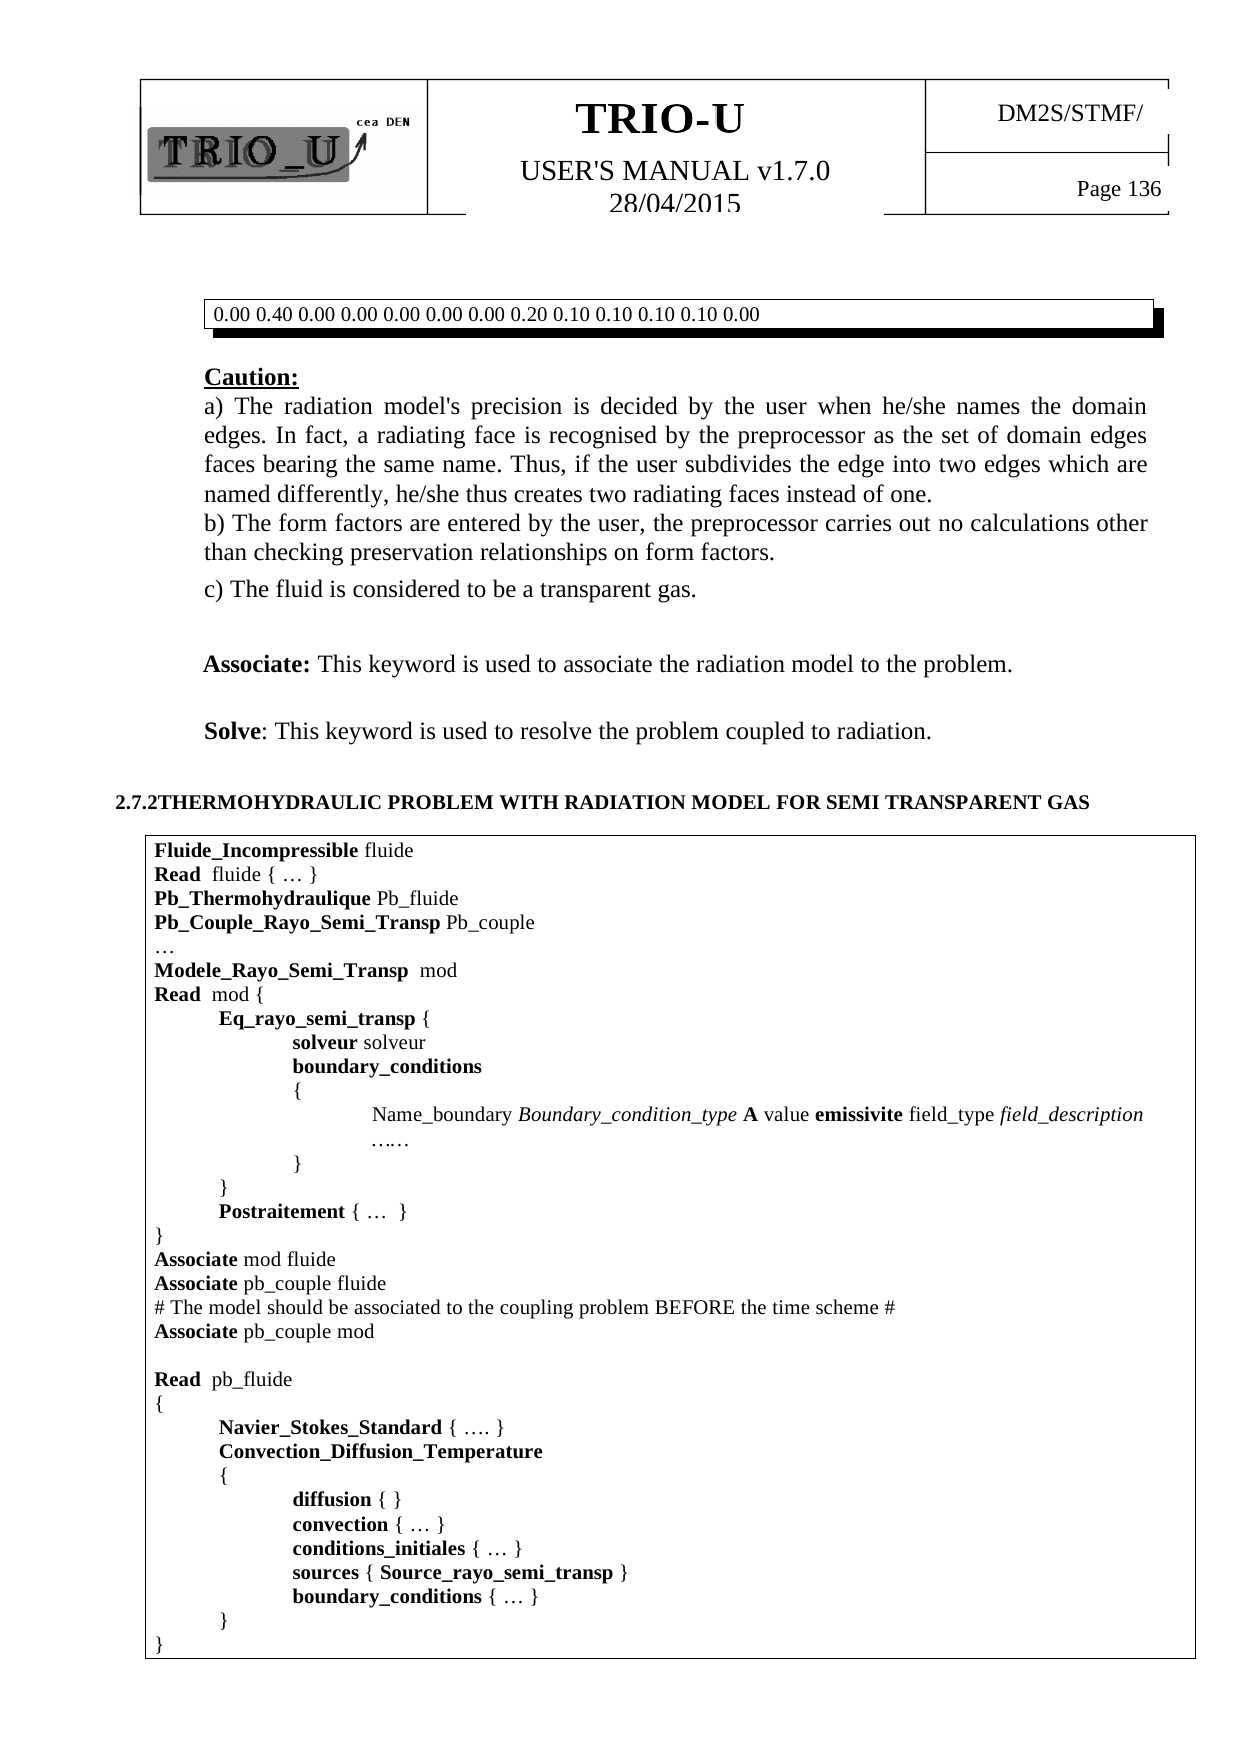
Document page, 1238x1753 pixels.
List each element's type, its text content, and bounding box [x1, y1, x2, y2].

text } [146, 1147, 1195, 1171]
text Read mod { [146, 979, 1195, 1003]
text Solve: This keyword is used to resolve the problem coupled to radiation. [204, 716, 1196, 745]
text convection { … } [146, 1508, 1195, 1532]
text Name_boundary Boundary_condition_type A value emissivite field_type field_description [146, 1099, 1195, 1123]
text } [146, 1171, 1195, 1195]
text Convection_Diffusion_Temperature [146, 1436, 1195, 1460]
text b) The form factors are entered by the user, the preprocessor carries out no calculations other than checking preservation relationships on form factors. [204, 507, 1149, 566]
text solveur solveur [146, 1027, 1195, 1051]
text Associate mod fluide [146, 1243, 1195, 1268]
text Associate: This keyword is used to associate the radiation model to the problem. [203, 641, 1165, 678]
text { [146, 1460, 1195, 1484]
text diffusion { } [146, 1484, 1195, 1508]
text Read pb_fluide [146, 1364, 1195, 1388]
subtitle THERMOHYDRAULIC PROBLEM WITH RADIATION MODEL FOR SEMI TRANSPARENT GAS [115, 789, 1164, 814]
text Fluide_Incompressible fluide [146, 836, 1195, 858]
text boundary_conditions { … } [146, 1580, 1195, 1604]
text Pb_Thermohydraulique Pb_fluide [146, 883, 1195, 907]
text { [146, 1388, 1195, 1412]
text Read fluide { … } [146, 858, 1195, 883]
text Pb_Couple_Rayo_Semi_Transp Pb_couple [146, 907, 1195, 931]
text conditions_initiales { … } [146, 1532, 1195, 1556]
text # The model should be associated to the coupling problem BEFORE the time scheme # [146, 1292, 1195, 1316]
text boundary_conditions [146, 1051, 1195, 1075]
text } [146, 1628, 1195, 1658]
text { [146, 1075, 1195, 1099]
text a) The radiation model's precision is decided by the user when he/she names the domain edges. In fact, a radiating face is recognised by the preprocessor as the set of domain edges faces bearing the same name. Thus, if the user subdivides the edge into two edges which are named differently, he/she thus creates two radiating faces instead of one. [204, 391, 1149, 507]
text Postraitement { … } [146, 1195, 1195, 1219]
text Eq_rayo_semi_transp { [146, 1003, 1195, 1027]
text 0.00 0.40 0.00 0.00 0.00 0.00 0.00 0.20 0.10 0.10 0.10 0.10 0.00 [205, 300, 1153, 328]
text Caution: [204, 362, 1149, 391]
text Modele_Rayo_Semi_Transp mod [146, 955, 1195, 979]
text sources { Source_rayo_semi_transp } [146, 1556, 1195, 1580]
text Associate pb_couple mod [146, 1316, 1195, 1343]
text Associate pb_couple fluide [146, 1268, 1195, 1292]
text } [146, 1219, 1195, 1243]
text } [146, 1604, 1195, 1628]
text …… [146, 1123, 1195, 1147]
text Navier_Stokes_Standard { …. } [146, 1412, 1195, 1436]
text … [146, 931, 1195, 955]
text c) The fluid is considered to be a transparent gas. [204, 566, 1149, 603]
